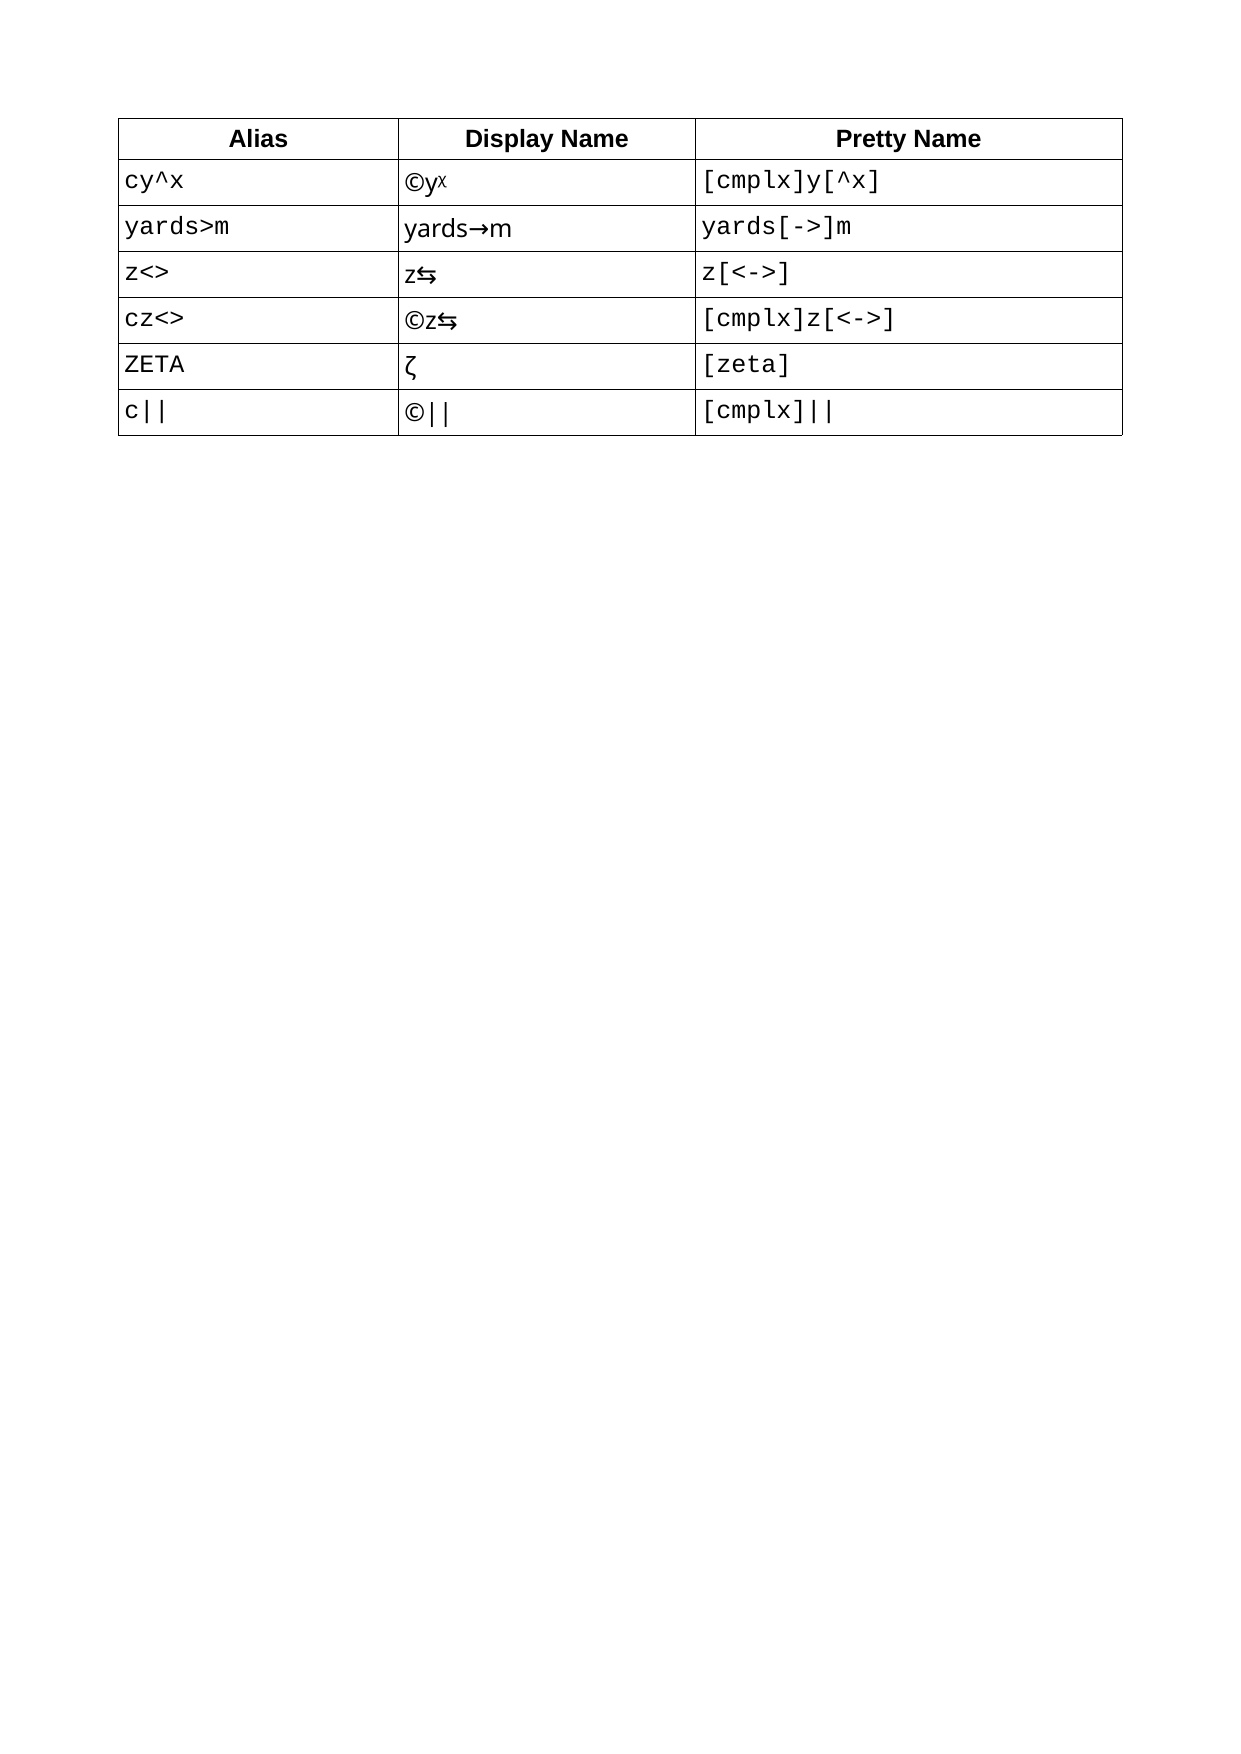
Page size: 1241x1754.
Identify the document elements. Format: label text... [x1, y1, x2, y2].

table_cell z⇆ [399, 252, 695, 297]
table_cell ©yᵡ [399, 160, 695, 205]
table_cell [zeta] [696, 344, 1122, 389]
table_cell yards→m [399, 206, 695, 251]
table_cell c|| [119, 390, 398, 435]
table_cell ZETA [119, 344, 398, 389]
table_cell yards>m [119, 206, 398, 251]
table_cell z<> [119, 252, 398, 297]
table_cell [cmplx]y[^x] [696, 160, 1122, 205]
table_cell ©z⇆ [399, 298, 695, 343]
table_cell ζ [399, 344, 695, 389]
table_cell cz<> [119, 298, 398, 343]
table_header Pretty Name [696, 119, 1122, 159]
table_cell z[<->] [696, 252, 1122, 297]
table_cell yards[->]m [696, 206, 1122, 251]
table_cell cy^x [119, 160, 398, 205]
table_header Display Name [399, 119, 695, 159]
table_cell [cmplx]z[<->] [696, 298, 1122, 343]
table_cell [cmplx]|| [696, 390, 1122, 435]
table_header Alias [119, 119, 398, 159]
table_cell ©|| [399, 390, 695, 435]
